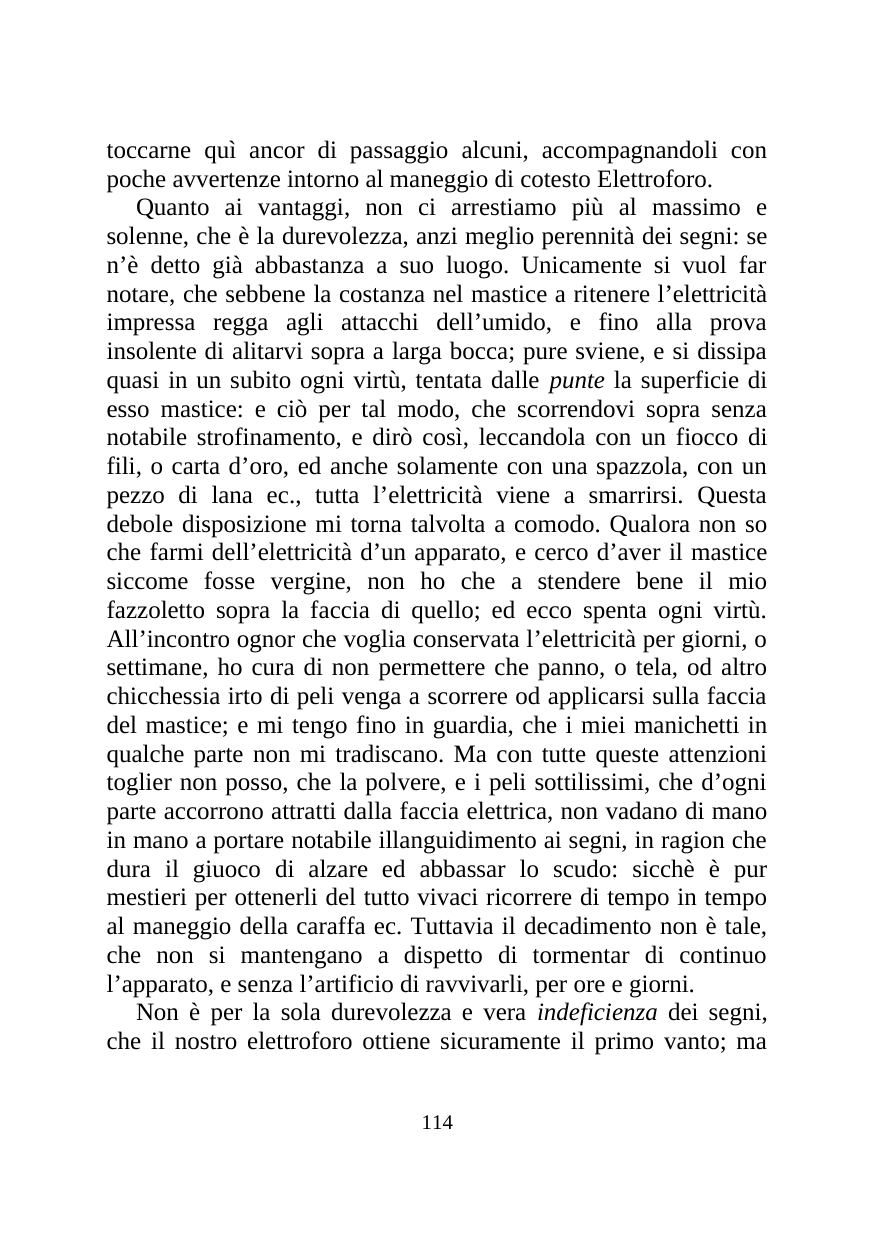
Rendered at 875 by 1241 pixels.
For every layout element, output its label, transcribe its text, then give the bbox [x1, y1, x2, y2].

text Non è per la sola durevolezza e vera indeficienza dei segni, che il nostro elettroforo ottiene sicuramente il primo vanto; ma [106, 997, 768, 1055]
text Quanto ai vantaggi, non ci arrestiamo più al massimo e solenne, che è la durevolezza, anzi meglio perennità dei segni: se n’è detto già abbastanza a suo luogo. Unicamente si vuol far notare, che sebbene la costanza nel mastice a ritenere l’elettricità impressa regga agli attacchi dell’umido, e fino alla prova insolente di alitarvi sopra a larga bocca; pure sviene, e si dissipa quasi in un subito ogni virtù, tentata dalle punte la superficie di esso mastice: e ciò per tal modo, che scorrendovi sopra senza notabile strofinamento, e dirò così, leccandola con un fiocco di fili, o carta d’oro, ed anche solamente con una spazzola, con un pezzo di lana ec., tutta l’elettricità viene a smarrirsi. Questa debole disposizione mi torna talvolta a comodo. Qualora non so che farmi dell’elettricità d’un apparato, e cerco d’aver il mastice siccome fosse vergine, non ho che a stendere bene il mio fazzoletto sopra la faccia di quello; ed ecco spenta ogni virtù. All’incontro ognor che voglia conservata l’elettricità per giorni, o settimane, ho cura di non permettere che panno, o tela, od altro chicchessia irto di peli venga a scorrere od applicarsi sulla faccia del mastice; e mi tengo fino in guardia, che i miei manichetti in qualche parte non mi tradiscano. Ma con tutte queste attenzioni toglier non posso, che la polvere, e i peli sottilissimi, che d’ogni parte accorrono attratti dalla faccia elettrica, non vadano di mano in mano a portare notabile illanguidimento ai segni, in ragion che dura il giuoco di alzare ed abbassar lo scudo: sicchè è pur mestieri per ottenerli del tutto vivaci ricorrere di tempo in tempo al maneggio della caraffa ec. Tuttavia il decadimento non è tale, che non si mantengano a dispetto di tormentar di continuo l’apparato, e senza l’artificio di ravvivarli, per ore e giorni. [106, 192, 768, 997]
text toccarne quì ancor di passaggio alcuni, accompagnandoli con poche avvertenze intorno al maneggio di cotesto Elettroforo. [106, 135, 768, 192]
